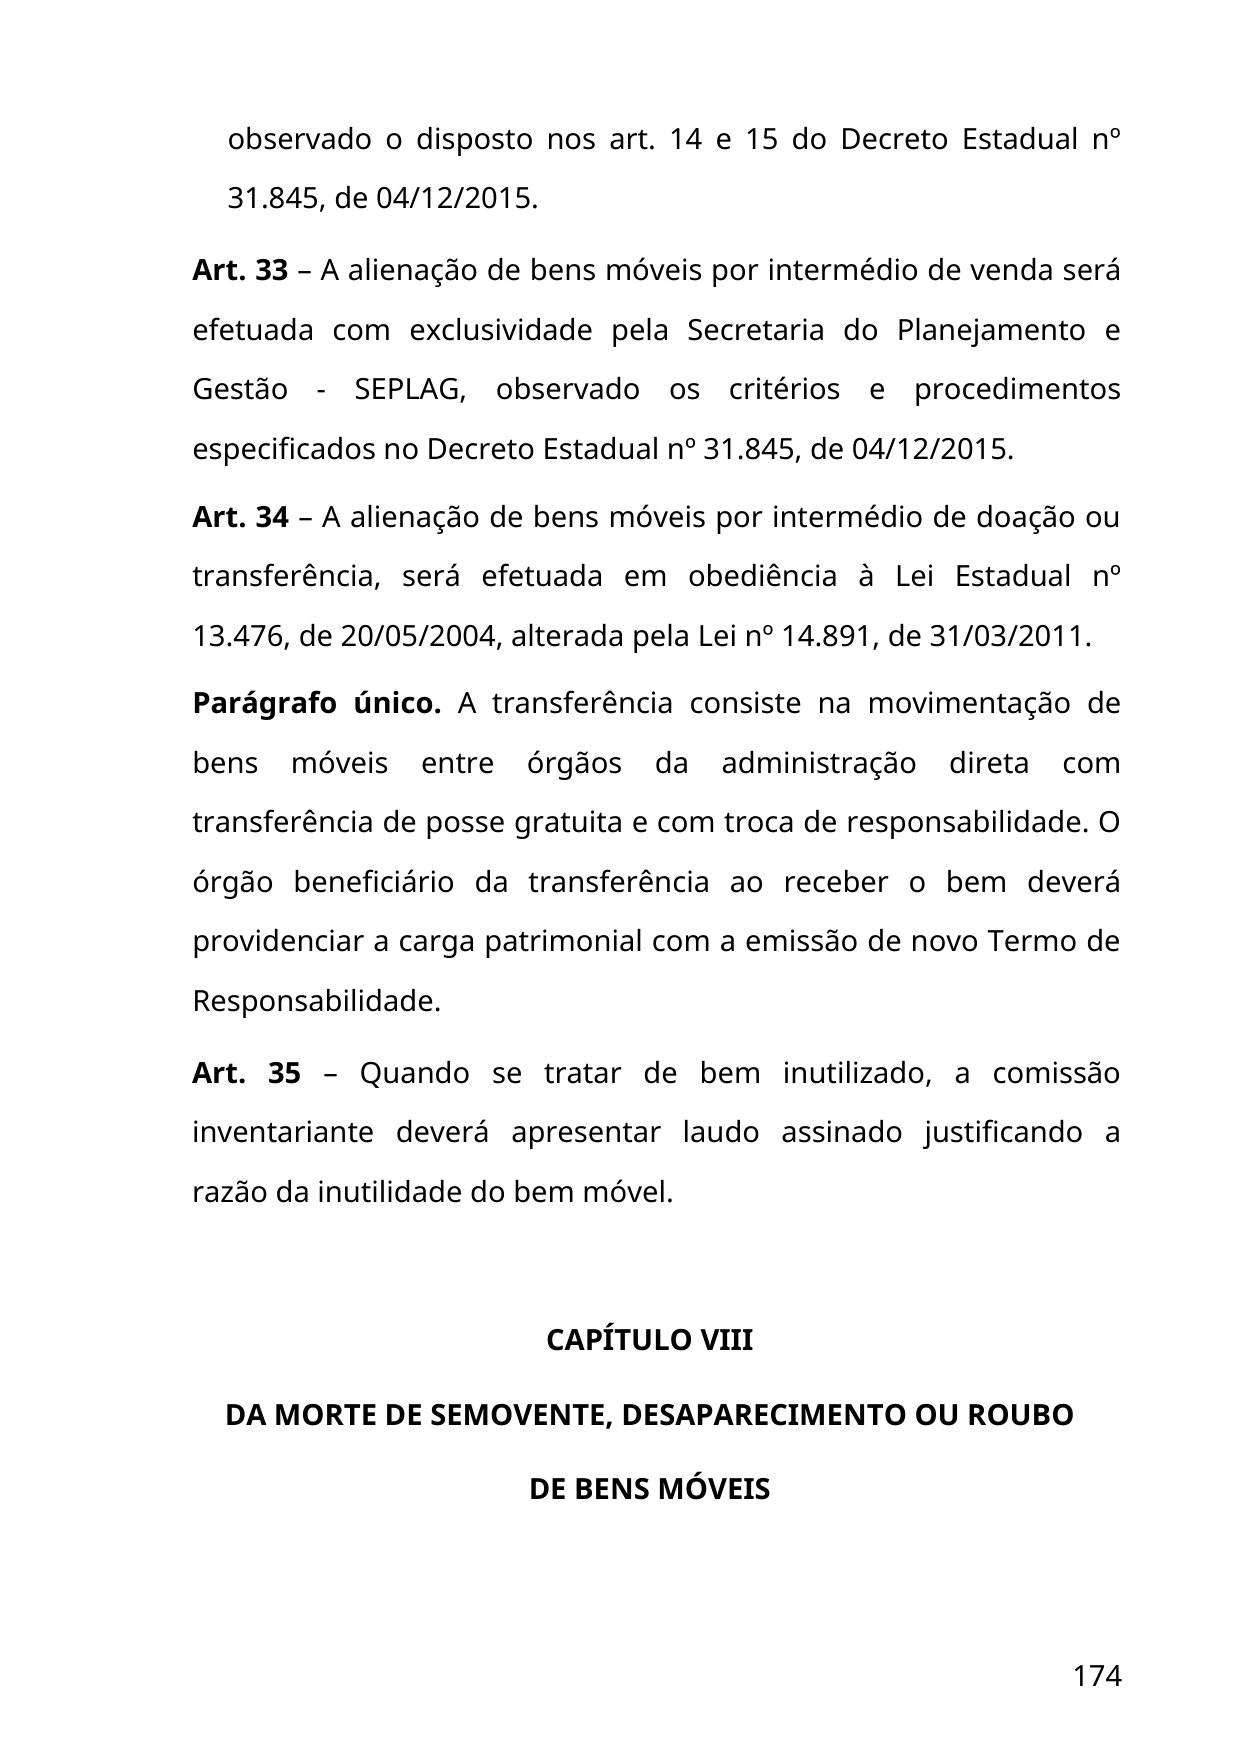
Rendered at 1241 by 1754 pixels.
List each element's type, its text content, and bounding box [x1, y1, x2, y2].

text CAPÍTULO VIII [118, 1319, 1122, 1359]
text DA MORTE DE SEMOVENTE, DESAPARECIMENTO OU ROUBO [118, 1394, 1122, 1433]
text DE BENS MÓVEIS [118, 1468, 1122, 1508]
text Art. 33 – A alienação de bens móveis por intermédio de venda será efetuada com exclusividade pela Secretaria do Planejamento e Gestão - SEPLAG, observado os critérios e procedimentos especificados no Decreto Estadual nº 31.845, de 04/12/2015. [192, 249, 1122, 468]
text Parágrafo único. A transferência consiste na movimentação de bens móveis entre órgãos da administração direta com transferência de posse gratuita e com troca de responsabilidade. O órgão beneficiário da transferência ao receber o bem deverá providenciar a carga patrimonial com a emissão de novo Termo de Responsabilidade. [192, 683, 1122, 1020]
text Art. 34 – A alienação de bens móveis por intermédio de doação ou transferência, será efetuada em obediência à Lei Estadual nº 13.476, de 20/05/2004, alterada pela Lei nº 14.891, de 31/03/2011. [192, 496, 1122, 654]
text Art. 35 – Quando se tratar de bem inutilizado, a comissão inventariante deverá apresentar laudo assinado justificando a razão da inutilidade do bem móvel. [192, 1052, 1122, 1211]
text observado o disposto nos art. 14 e 15 do Decreto Estadual nº 31.845, de 04/12/2015. [192, 118, 1122, 217]
